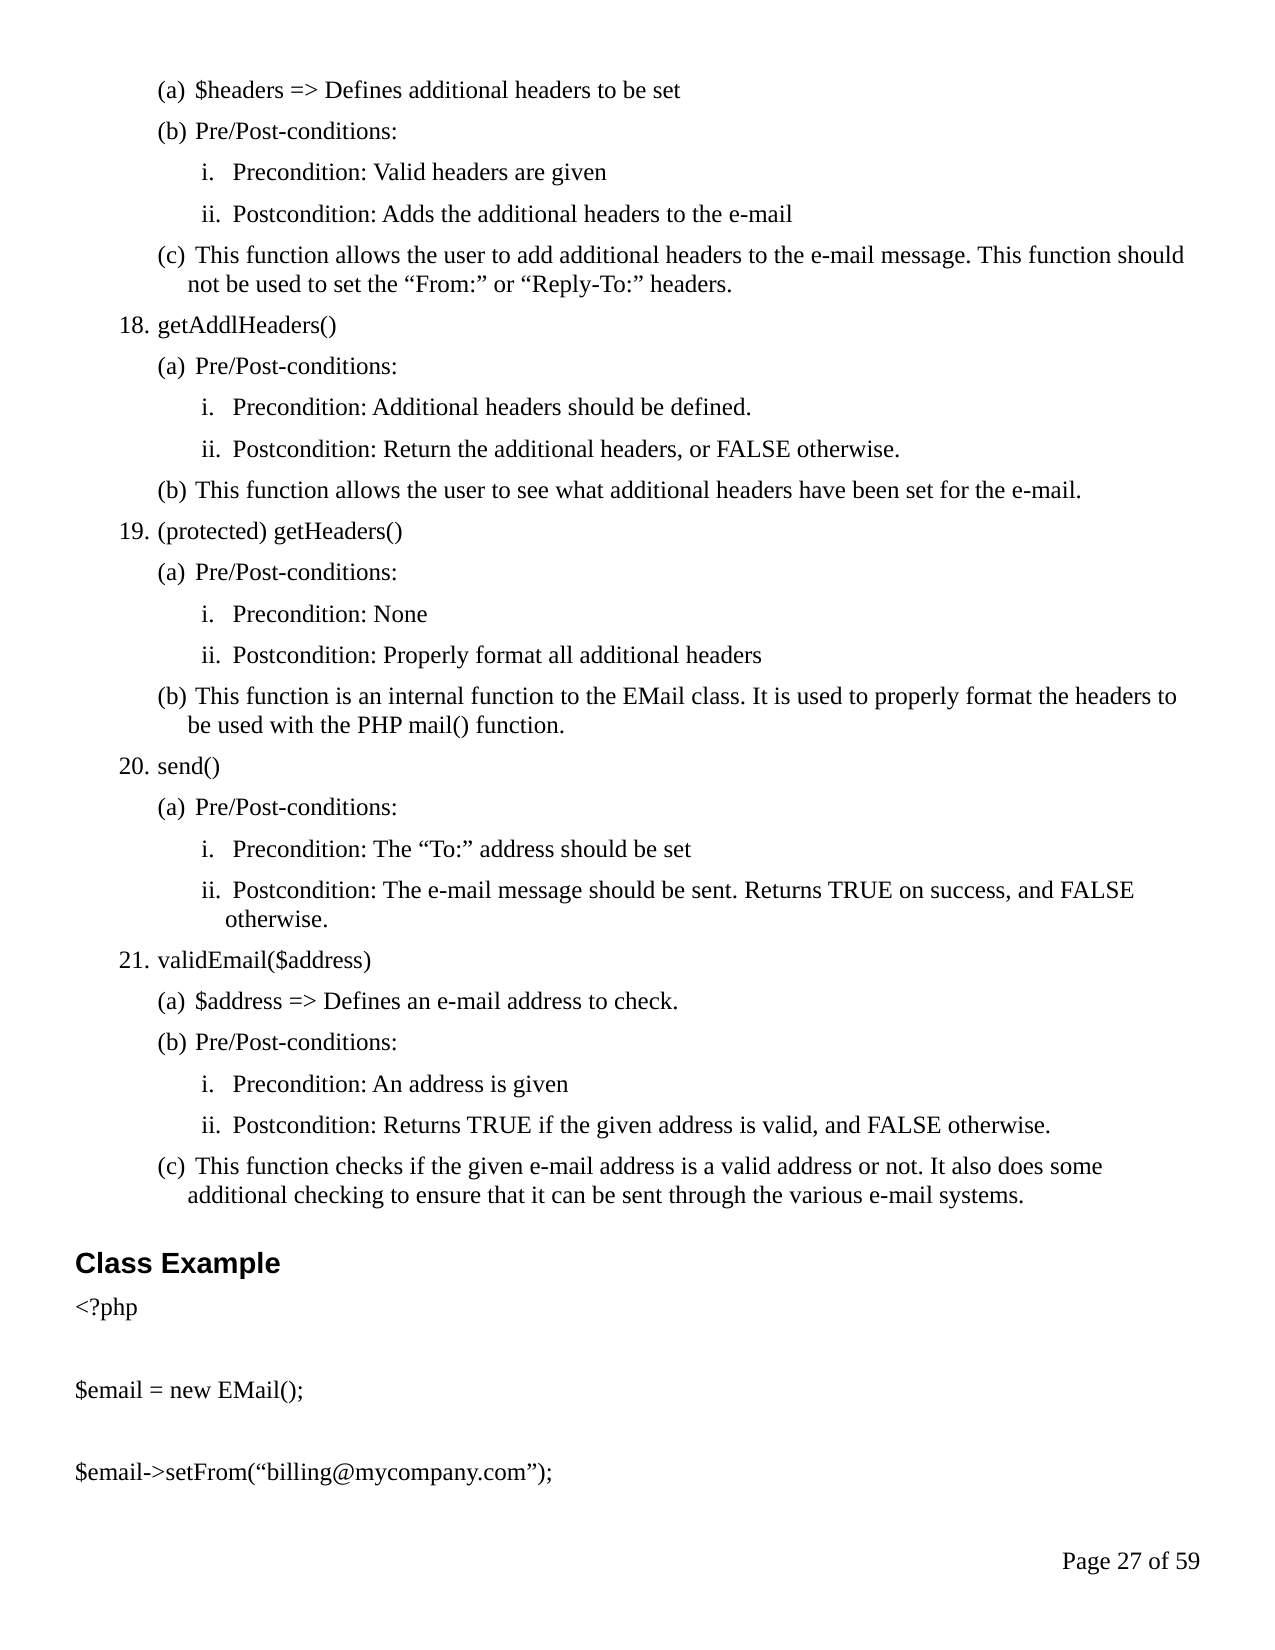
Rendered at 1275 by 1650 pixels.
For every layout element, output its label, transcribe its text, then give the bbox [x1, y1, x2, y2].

text <?php [75, 1292, 1200, 1321]
list Pre/Post-conditions: [157, 1027, 1200, 1056]
list Postcondition: Properly format all additional headers [195, 640, 1200, 669]
text $email->setFrom(“billing@mycompany.com”); [75, 1457, 1200, 1486]
list Pre/Post-conditions: [157, 351, 1200, 380]
list This function checks if the given e-mail address is a valid address or not. It also does some additional checking to ensure that it can be sent through the various e-mail systems. [157, 1151, 1200, 1209]
list send() [112, 751, 1200, 780]
list Precondition: The “To:” address should be set [195, 834, 1200, 862]
list Postcondition: Returns TRUE if the given address is valid, and FALSE otherwise. [195, 1110, 1200, 1139]
list This function allows the user to see what additional headers have been set for the e-mail. [157, 475, 1200, 504]
list Precondition: Valid headers are given [195, 157, 1200, 186]
list Precondition: None [195, 599, 1200, 627]
list $address => Defines an e-mail address to check. [157, 986, 1200, 1015]
list Postcondition: The e-mail message should be sent. Returns TRUE on success, and FALSE otherwise. [195, 875, 1200, 932]
list Pre/Post-conditions: [157, 116, 1200, 145]
list Postcondition: Return the additional headers, or FALSE otherwise. [195, 434, 1200, 462]
text $email = new EMail(); [75, 1375, 1200, 1403]
list $headers => Defines additional headers to be set [157, 75, 1200, 104]
list validEmail($address) [112, 945, 1200, 974]
list Postcondition: Adds the additional headers to the e-mail [195, 199, 1200, 227]
list This function allows the user to add additional headers to the e-mail message. This function should not be used to set the “From:” or “Reply-To:” headers. [157, 240, 1200, 297]
list (protected) getHeaders() [112, 516, 1200, 545]
list This function is an internal function to the EMail class. It is used to properly format the headers to be used with the PHP mail() function. [157, 681, 1200, 739]
list Pre/Post-conditions: [157, 792, 1200, 821]
list Pre/Post-conditions: [157, 557, 1200, 586]
list Precondition: Additional headers should be defined. [195, 392, 1200, 421]
list getAddlHeaders() [112, 310, 1200, 339]
subtitle Class Example [75, 1246, 1200, 1280]
list Precondition: An address is given [195, 1069, 1200, 1097]
